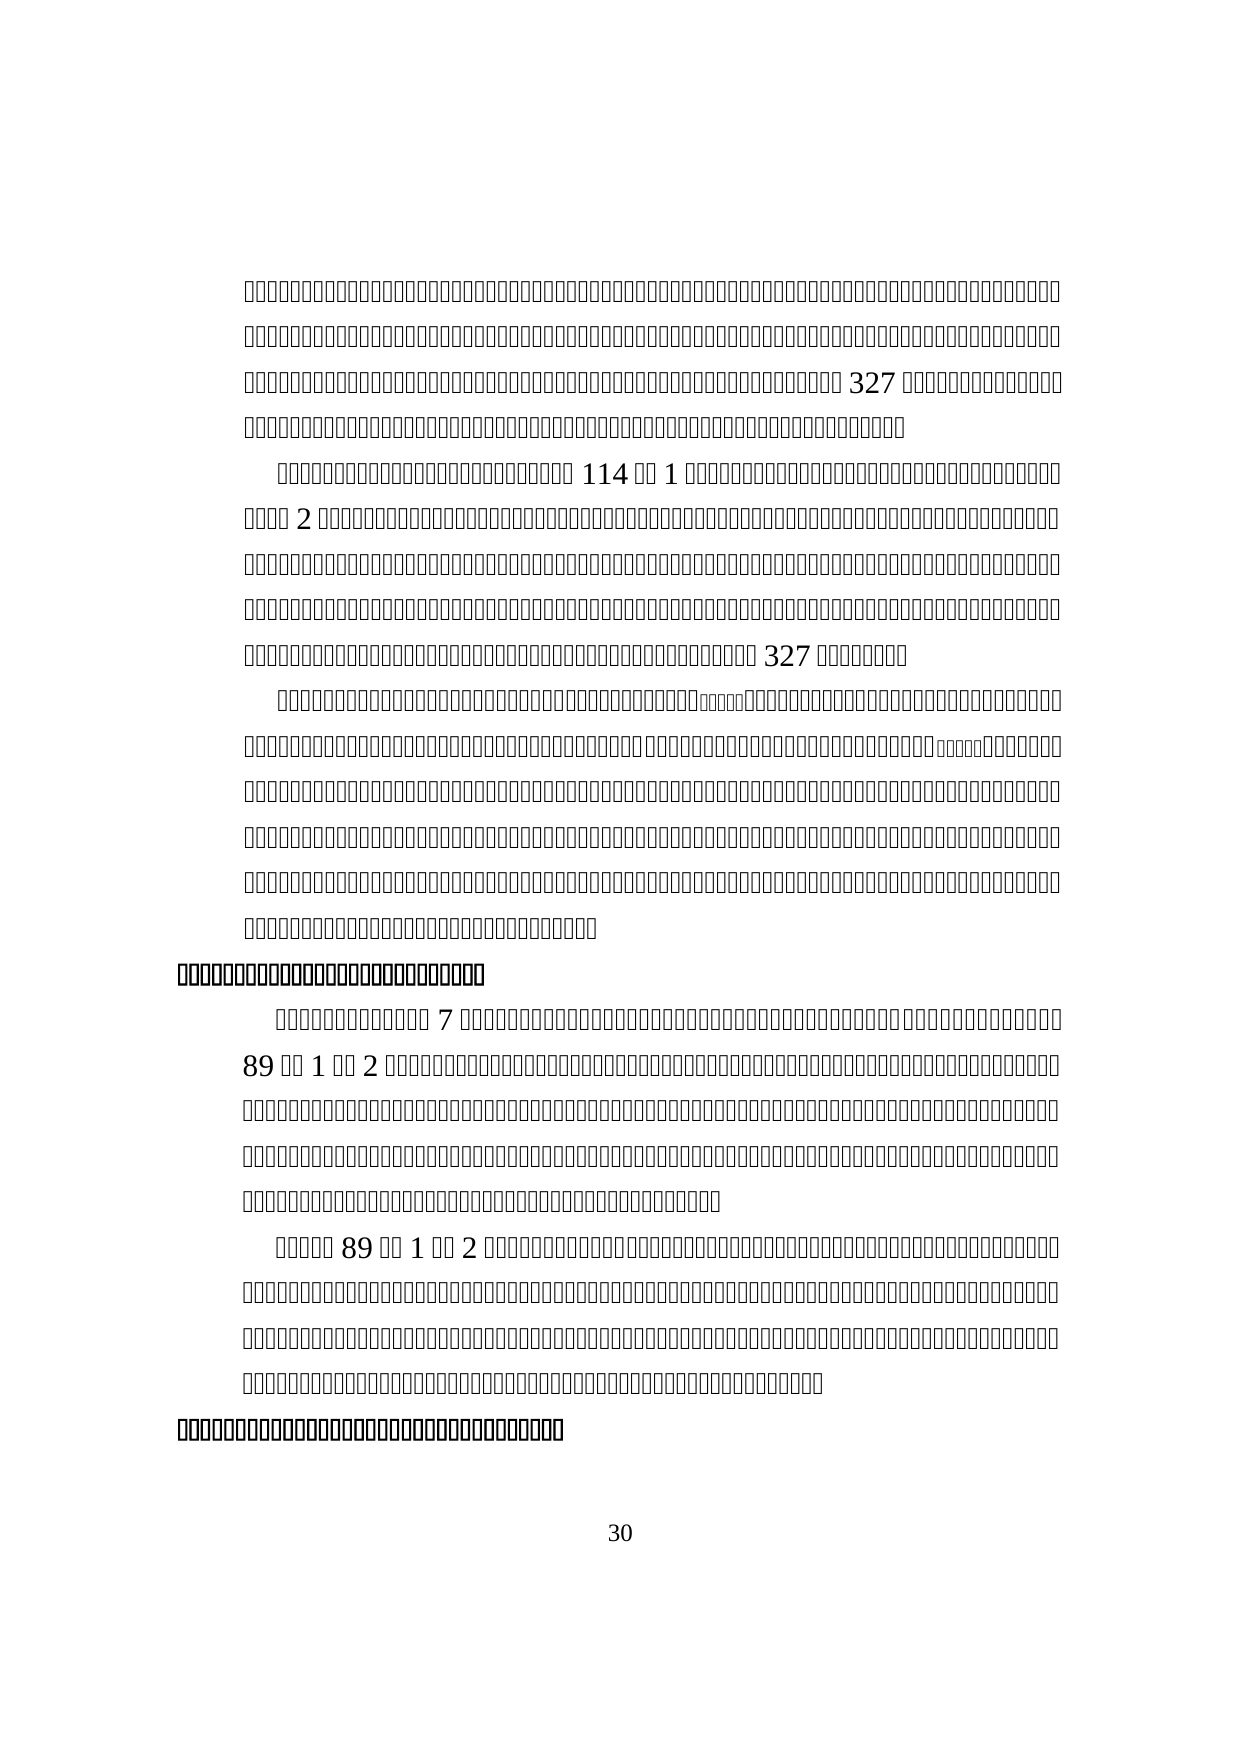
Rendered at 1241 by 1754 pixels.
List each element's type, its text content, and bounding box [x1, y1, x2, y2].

text 六、就未扣之應扣繳稅款，對納稅義務人或扣繳義務人之追徵順位應當如何 [177, 1404, 1063, 1449]
text 五、對於責應扣繳單位主管或事業負責人課以漏稅罰之妥當性 [177, 949, 1063, 994]
text 所得稅法第89條第1項第2款雖將扣繳單位主管與事業負責人併列，而其實在適用上應有先後順位的關係。有扣繳單位主管者，其事業負責人應不再是扣繳義務人。蓋營利事業與法人一樣，其行為義務有賴其機關、職員或代理人為其履行。該事業固應為輔助其履行行為義務之機關或行為人的故意或過失行為負責。但事業負責人如非自任履行行為義務之行為人，按事業之職務分工及分層負責的組織原則，因其非為該行為義務之違反的行為人，不應規定其為行為罰之科處對象。此與輔助其履行行為義務之行為人，因其為行為人，法律可規定其應負該行為義務之違反責任者不同。 [242, 1222, 1063, 1404]
text 此外，縱使認為就其當初未扣未繳的情形仍應依所得稅法第114條第1款前段處罰，惟關於在限期內已扣已繳而未補報的情形，本號解釋未要求應依同條第2款規定單純課以行為罰，而釋示：「上開所得稅法第一百十四條第一款後段，有關扣繳義務人不按實補報扣繳憑單者，應按應扣未扣或短扣之稅額處三倍之罰鍰部分，未賦予稅捐稽徵機關得參酌具體違章狀況，按情節輕重裁量罰鍰之數額，其處罰顯已逾越必要程度，就此範圍內，不符憲法第二十三條之比例原則，與憲法第十五條保障人民財產權之意旨有違，應自本解釋公布之日起停止適用。」以致本號解釋後之規範狀態依然是：不但對不同類型之違章行為連結相同之法律效力，而且對於明顯之行為義務的違反連結以漏稅罰之法律效力。在體系及價值判斷上，與釋字第327號解釋顯不一貫。 [244, 448, 1063, 676]
text 按行政手段之經濟性，亦即合比例性，為現代憲政國家對於公權力之行使的重要限制（註十二）。國家為稽徵稅捐固有掌握稅源的需要，但法律所定其稅源之掌握方法，仍應符合手段之經濟性原則。對於人民，如有較輕之手段已可達到掌握稅源的目的，即不應為求方便，而即訴諸於較嚴格之手段（註十三）。為掌握稅源，除以法律規定課給付人以扣繳義務外，尚有僅課其就一定所得種類，申報其受領人之免扣繳所得的方法可循。亦即將一定種類之所得進一步區分為：應扣繳並申報之所得及免扣繳但應申報之所得，而後規定，申報義務人如有歸類錯誤的情形，應與應扣繳而未扣繳的情形一樣，負賠繳義務。如是，應同樣可掌握稅源之歸屬，並確保稅收，而不用對於向納稅義務人為給付之第三人，課以為達到稽徵目的所不必要之協力義務，甚至將透過行為性之協力義務已可達到目的者，升級為繳納性之協力義務，俾能符合比例原則所要求之手段與目的間之相當性原則。 [244, 676, 1063, 949]
text 則。何況，該款後段又將在限期內已扣已繳而未申報的情形，與在限期內未扣未繳或已扣未繳的情形課以相同之法律效力，更顯不當。或謂稅捐稽徵機關在法定處罰範圍內，可透過處罰的裁量給予恰如其分的處罰。但這除仍顯示該款規定由於構成要件過度一般，而引起裁量範圍過廣之不妥外，還將已扣已繳未申報之單純違反行為義務之情形與已扣未繳之違反繳納義務的情形規定在一起，致其關於已扣已繳未申報的規定不符合司法院釋字第327號解釋的意旨。鑑於應扣而未扣之情形，與已扣並繳納而未依限申報或填發扣繳憑單，同屬行為義務之違反，衡諸前開解釋意旨，其罰鍰亦應有合理最高額之限制。 [244, 266, 1063, 448]
text 關於扣繳義務人，所得稅法第7條規定：「本法稱扣繳義務人，係指依本法規定，應自付與納稅義務人之給付中扣繳所得稅款之人。」所得稅法第89條第1項第2款規定：扣繳義務人為「機關、團體、學校之責應扣繳單位主管、事業負責人」。執行機關及司法機關據之解釋為：在機關、團體、學校，其扣繳義務人為責應扣繳單位主管；在事業為事業負責人。設其皆為法人組織，為何在機關、團體、學校或事業之負責層級應當不同？該不同之規定了無實質基礎。或謂這裡所稱事業負責人指職務負責人，而非指公司組織之董事長。何況如指組織上之負責人，不同公司還可能分別有採董事長制與總經理制的區別。由是益發可見，以事業負責人為扣繳義務人，其所指之規範對象並不明確，有違法律明確性的要求。 [242, 994, 1063, 1222]
